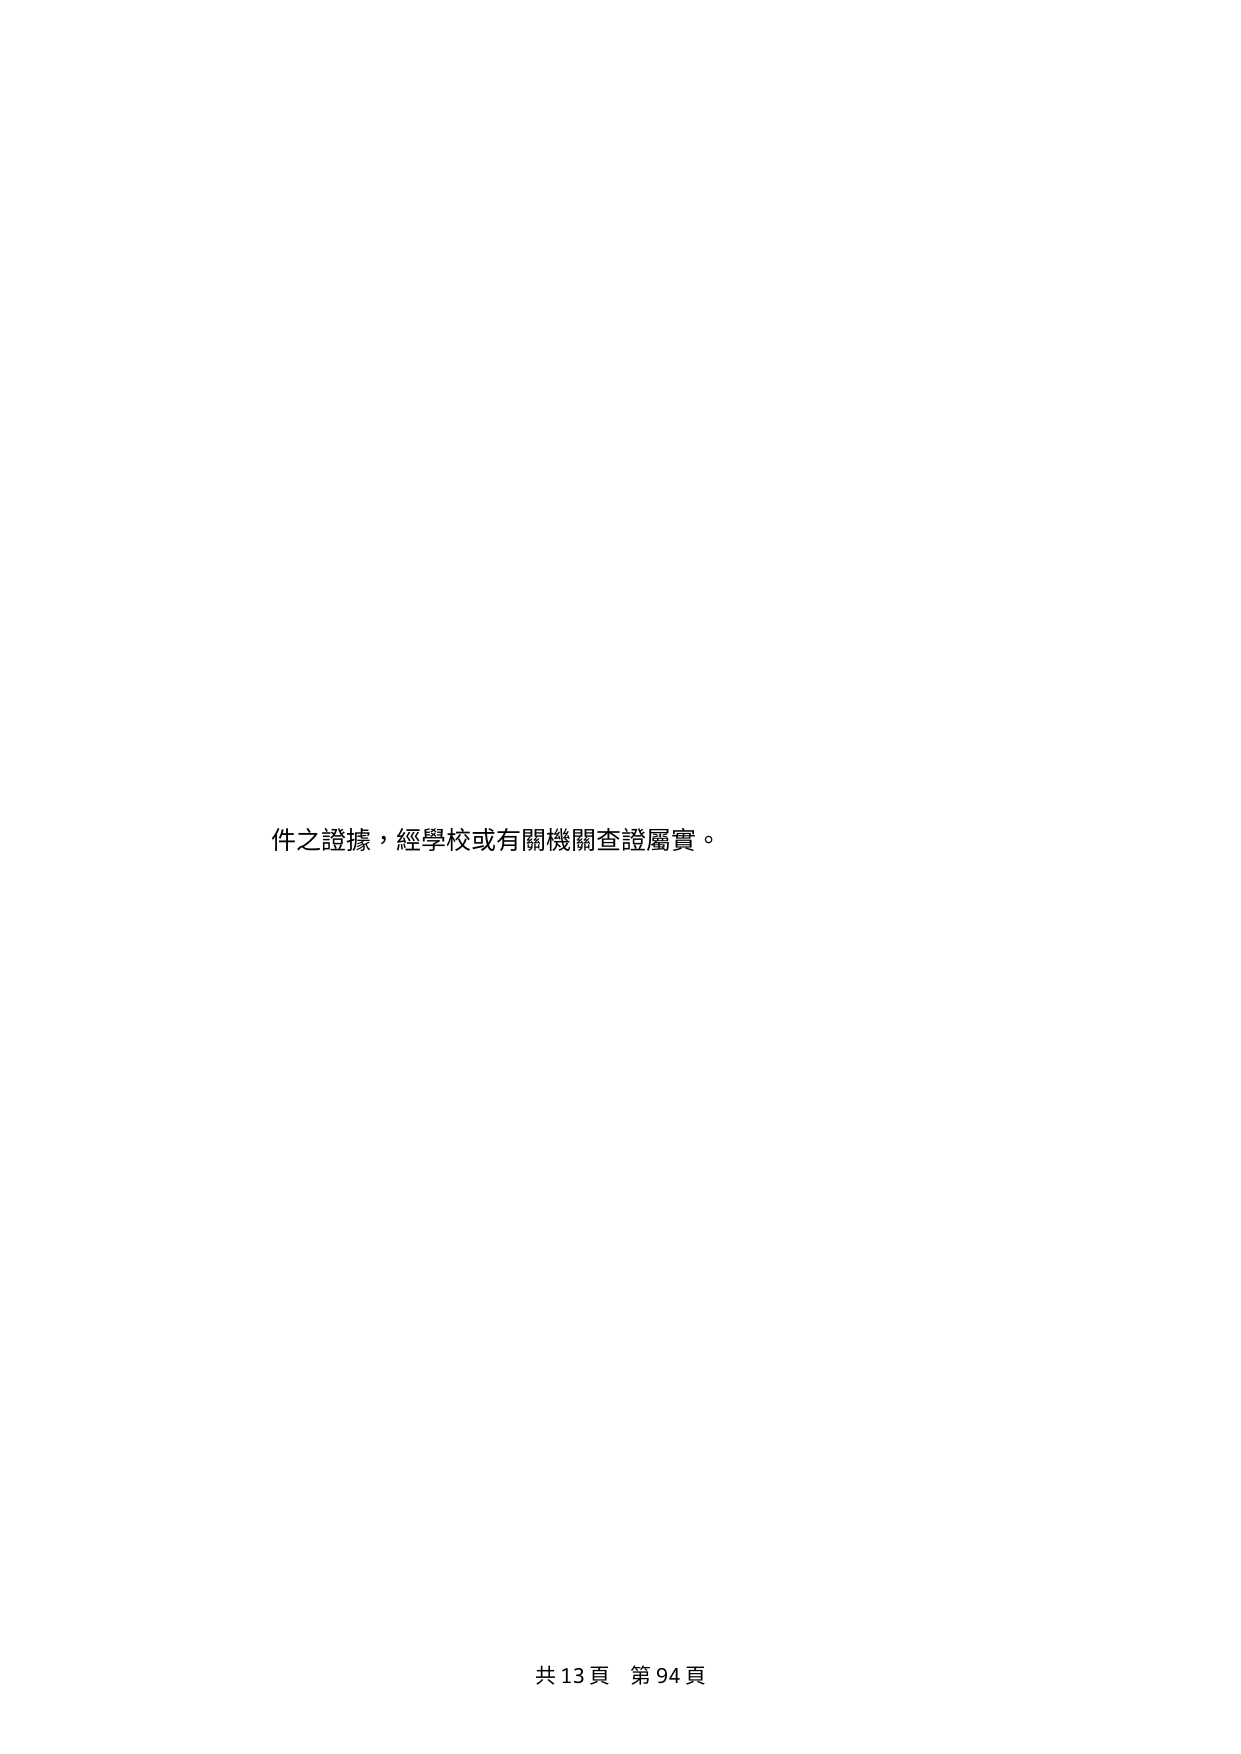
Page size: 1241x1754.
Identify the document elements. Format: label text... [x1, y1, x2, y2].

text 件之證據，經學校或有關機關查證屬實。 [230, 797, 1122, 859]
